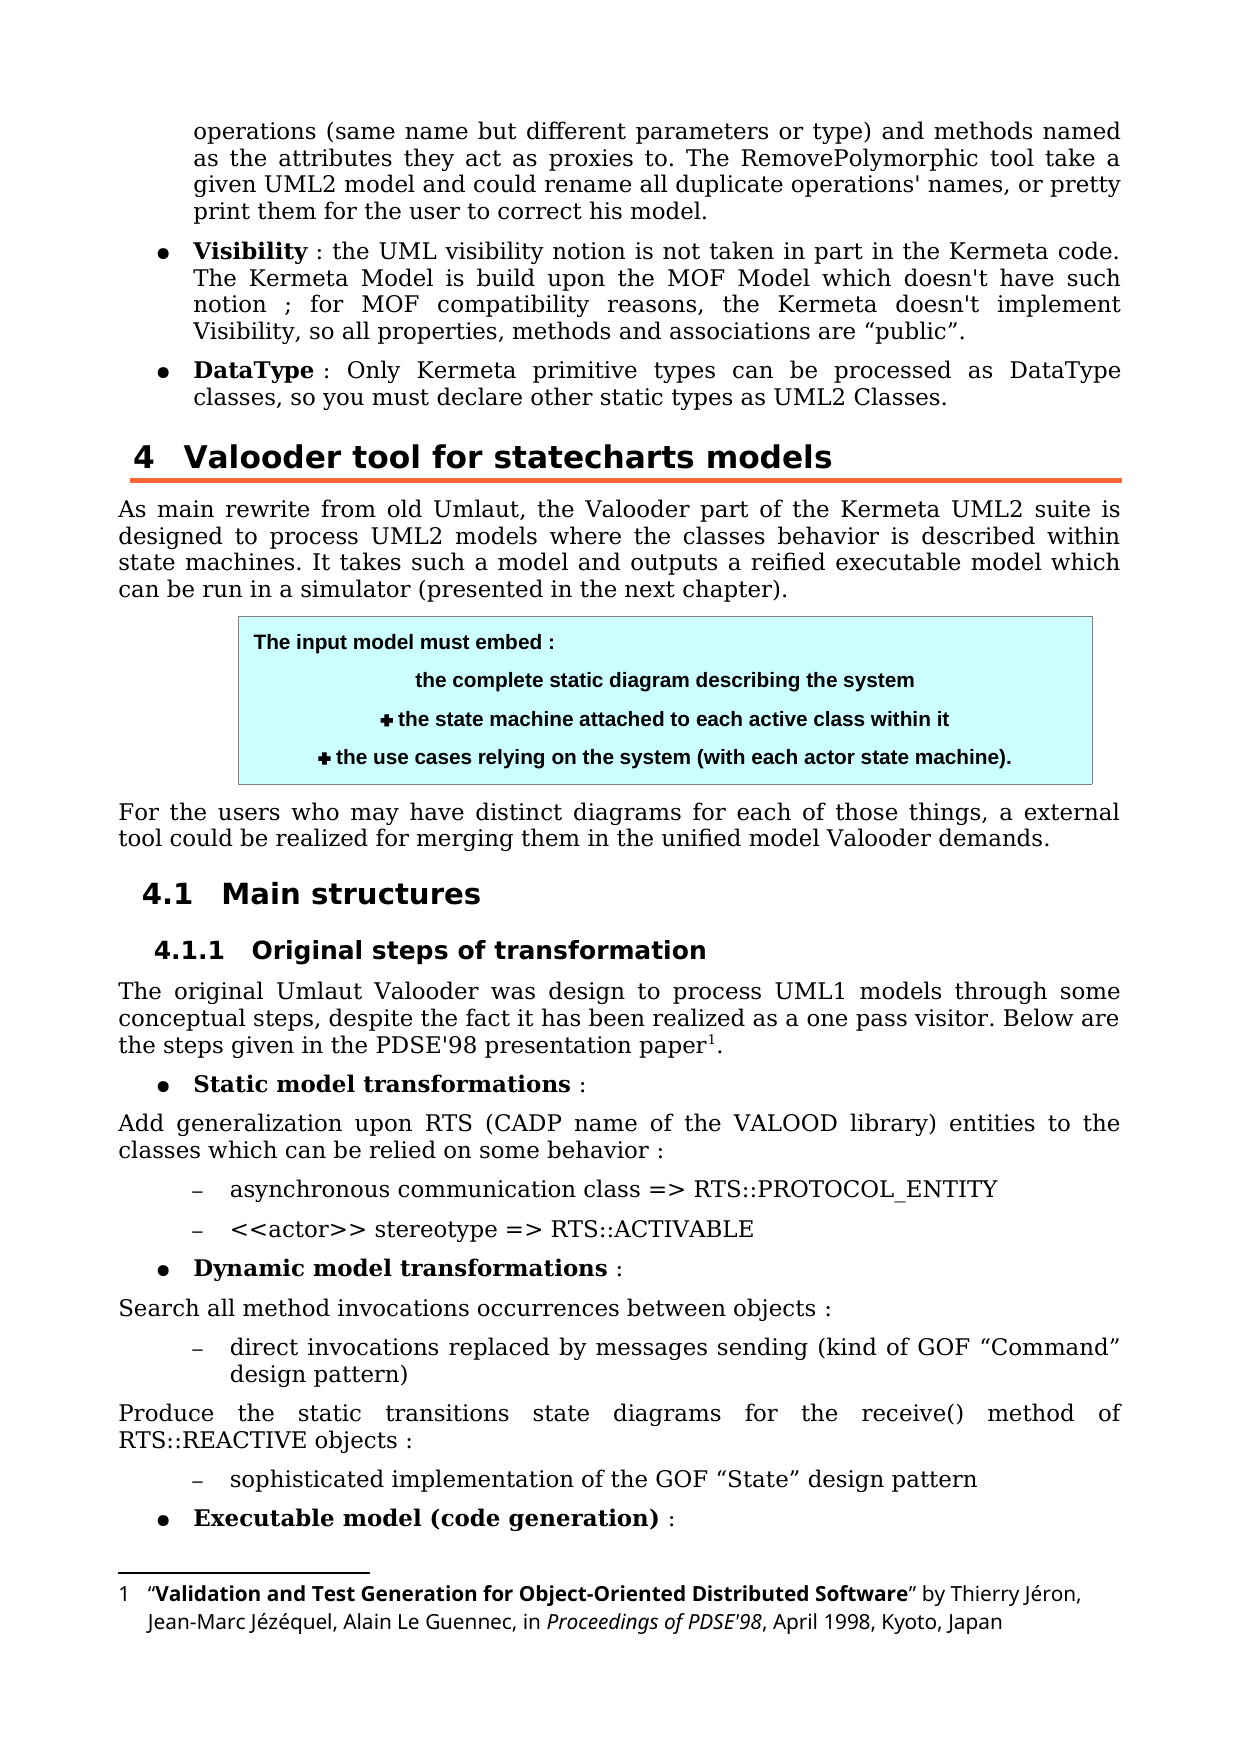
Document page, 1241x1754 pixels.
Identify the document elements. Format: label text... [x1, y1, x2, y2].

text  the state machine attached to each active class within it [239, 692, 1092, 730]
subtitle Valooder tool for statecharts models [130, 436, 1122, 478]
list Dynamic model transformations : [156, 1255, 1122, 1282]
text  the use cases relying on the system (with each actor state machine). [239, 730, 1092, 784]
list Executable model (code generation) : [156, 1505, 1122, 1532]
list Static model transformations : [156, 1071, 1122, 1098]
list direct invocations replaced by messages sending (kind of GOF “Command” design pattern) [192, 1334, 1122, 1387]
list operations (same name but different parameters or type) and methods named as the attributes they act as proxies to. The RemovePolymorphic tool take a given UML2 model and could rename all duplicate operations' names, or pretty print them for the user to correct his model. [156, 118, 1122, 225]
text The original Umlaut Valooder was design to process UML1 models through some conceptual steps, despite the fact it has been realized as a one pass visitor. Below are the steps given in the PDSE'98 presentation paper. [118, 978, 1122, 1059]
list Visibility : the UML visibility notion is not taken in part in the Kermeta code. The Kermeta Model is build upon the MOF Model which doesn't have such notion ; for MOF compatibility reasons, the Kermeta doesn't implement Visibility, so all properties, methods and associations are “public”. [156, 238, 1122, 345]
text For the users who may have distinct diagrams for each of those things, a external tool could be realized for merging them in the unified model Valooder demands. [118, 799, 1122, 852]
list sophisticated implementation of the GOF “State” design pattern [192, 1466, 1122, 1493]
list asynchronous communication class => RTS::PROTOCOL_ENTITY [192, 1177, 1122, 1203]
list <<actor>> stereotype => RTS::ACTIVABLE [192, 1216, 1122, 1243]
text “Validation and Test Generation for Object-Oriented Distributed Software” by Thierry Jéron, Jean-Marc Jézéquel, Alain Le Guennec, in Proceedings of PDSE'98, April 1998, Kyoto, Japan [118, 1579, 1122, 1636]
text Search all method invocations occurrences between objects : [118, 1295, 1122, 1321]
text Produce the static transitions state diagrams for the receive() method of RTS::REACTIVE objects : [118, 1400, 1122, 1453]
subtitle Main structures [142, 877, 1122, 912]
text Add generalization upon RTS (CADP name of the VALOOD library) entities to the classes which can be relied on some behavior : [118, 1111, 1122, 1164]
text the complete static diagram describing the system [239, 654, 1092, 692]
subtitle Original steps of transformation [153, 937, 1122, 966]
text The input model must embed : [239, 617, 1092, 654]
list DataType : Only Kermeta primitive types can be processed as DataType classes, so you must declare other static types as UML2 Classes. [156, 357, 1122, 411]
text As main rewrite from old Umlaut, the Valooder part of the Kermeta UML2 suite is designed to process UML2 models where the classes behavior is described within state machines. It takes such a model and outputs a reified executable model which can be run in a simulator (presented in the next chapter). [118, 496, 1122, 603]
